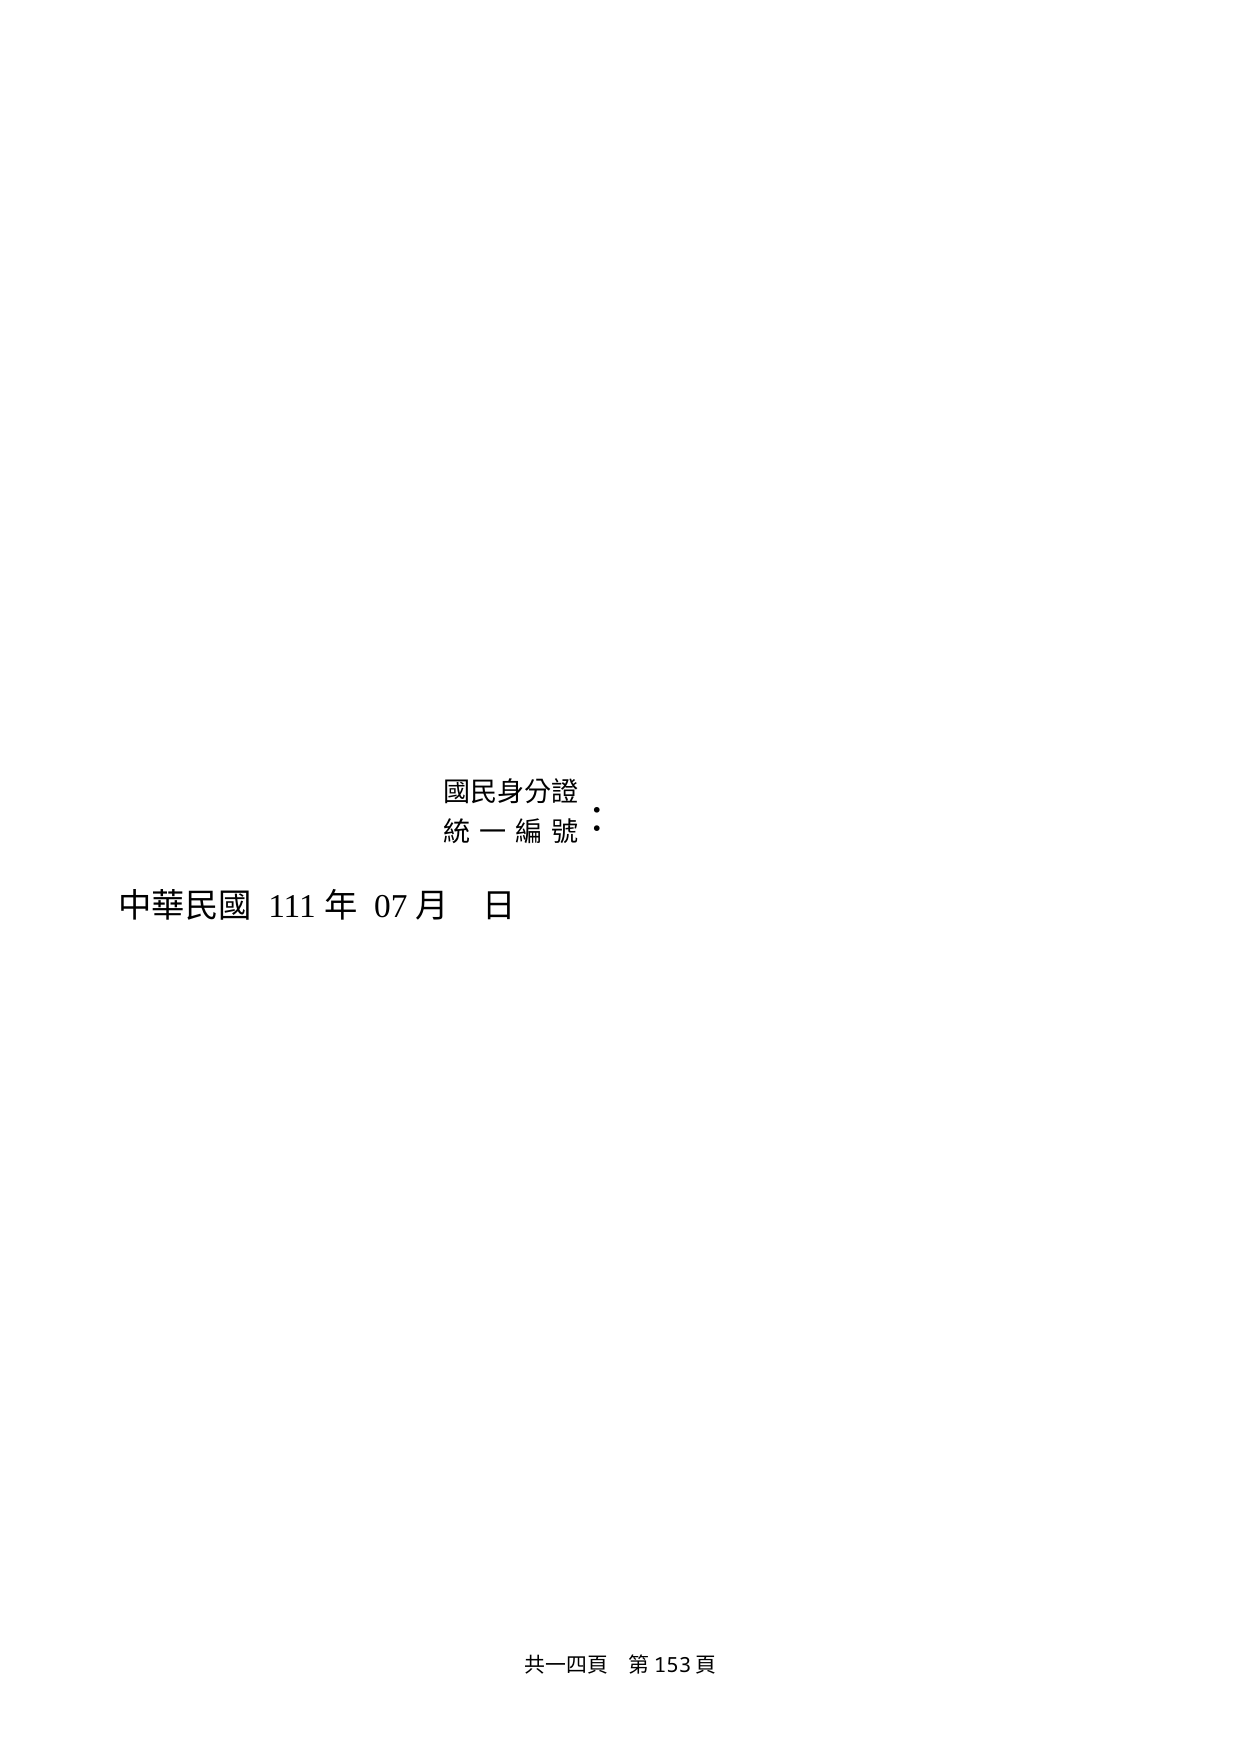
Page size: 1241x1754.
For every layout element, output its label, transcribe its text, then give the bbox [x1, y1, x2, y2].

text 國民身分證統一編號： [118, 737, 1122, 862]
text 中華民國 111 年 07 月 日 [118, 862, 1122, 924]
